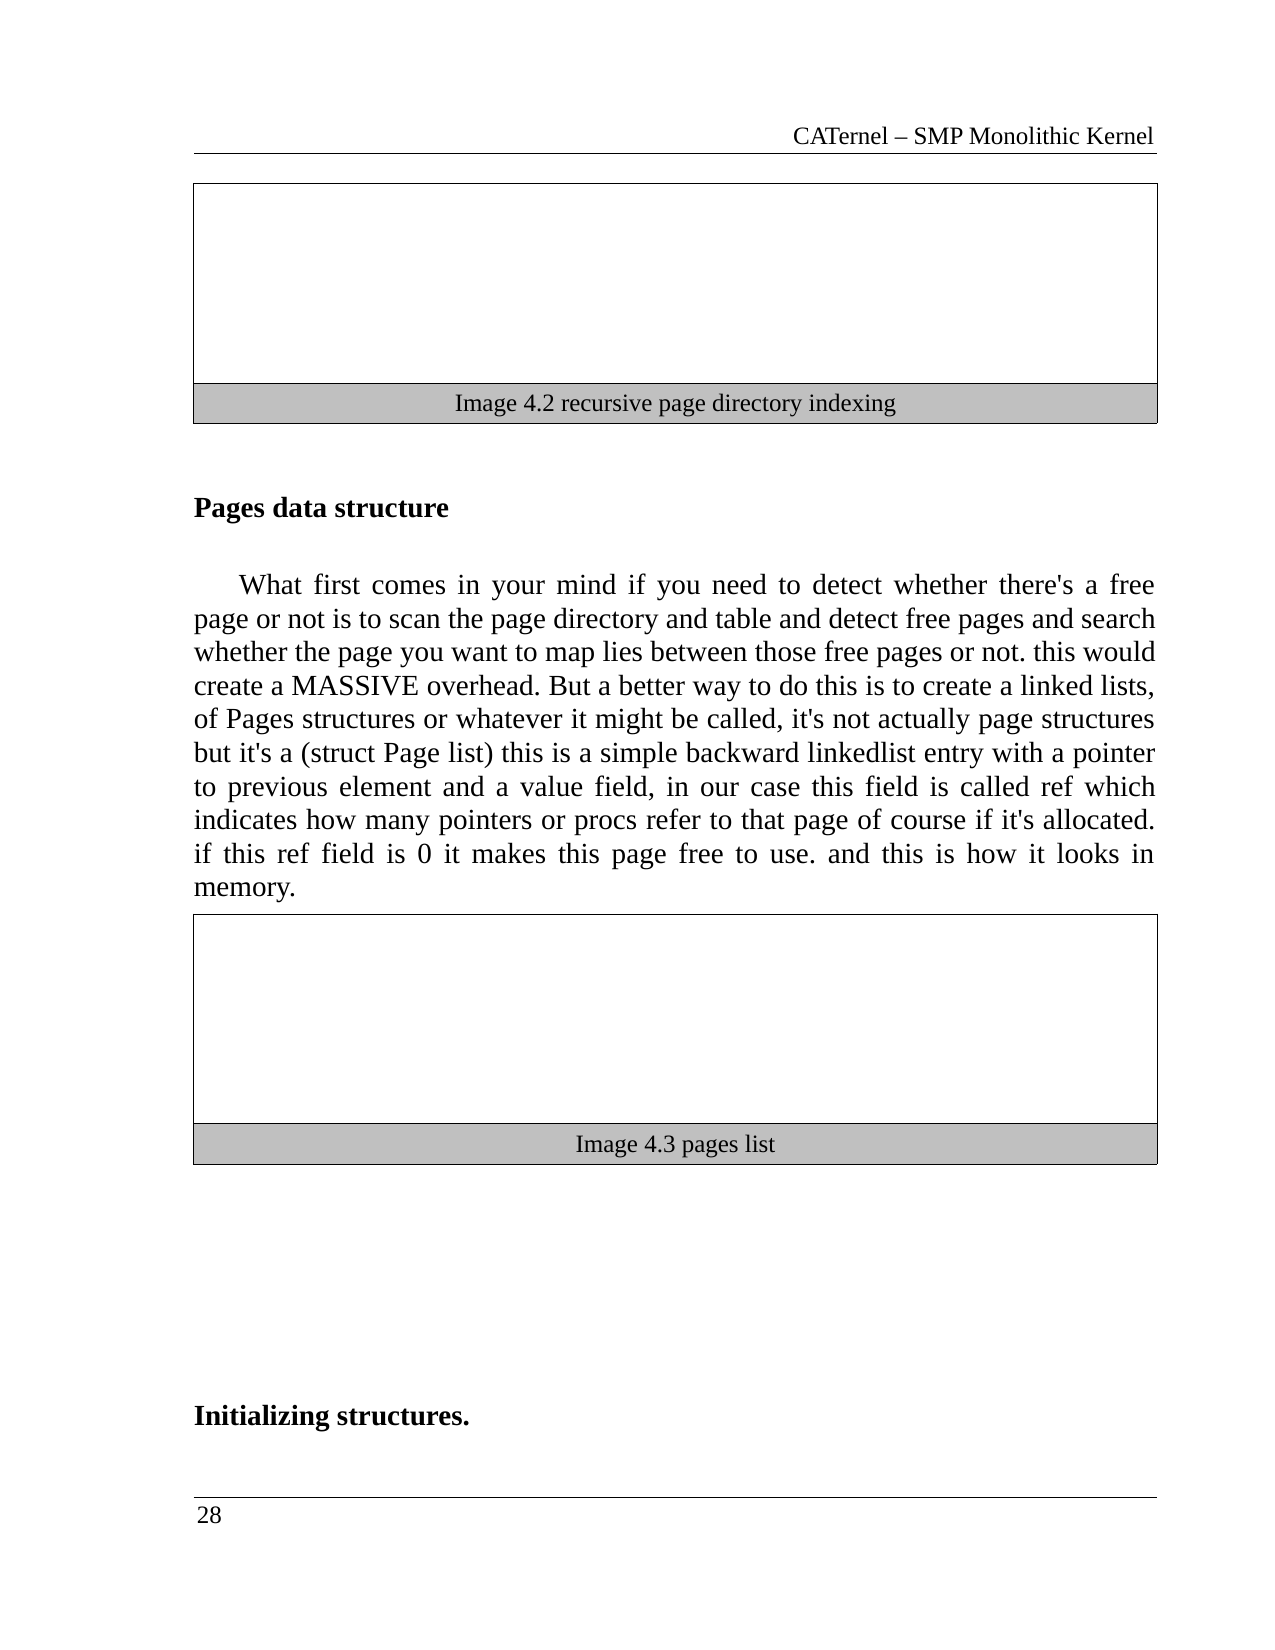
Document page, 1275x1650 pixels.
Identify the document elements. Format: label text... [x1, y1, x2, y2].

table_cell Image 4.3 pages list [194, 1124, 1157, 1164]
text Initializing structures. [193, 1398, 1157, 1432]
table_header [194, 184, 1157, 382]
table_header [194, 915, 1157, 1123]
text Pages data structure [193, 490, 1157, 523]
table_cell Image 4.2 recursive page directory indexing [194, 384, 1157, 423]
text What first comes in your mind if you need to detect whether there's a free page or not is to scan the page directory and table and detect free pages and search whether the page you want to map lies between those free pages or not. this would create a MASSIVE overhead. But a better way to do this is to create a linked lists, of Pages structures or whatever it might be called, it's not actually page structures but it's a (struct Page list) this is a simple backward linkedlist entry with a pointer to previous element and a value field, in our case this field is called ref which indicates how many pointers or procs refer to that page of course if it's allocated. if this ref field is 0 it makes this page free to use. and this is how it looks in memory. [193, 567, 1157, 903]
